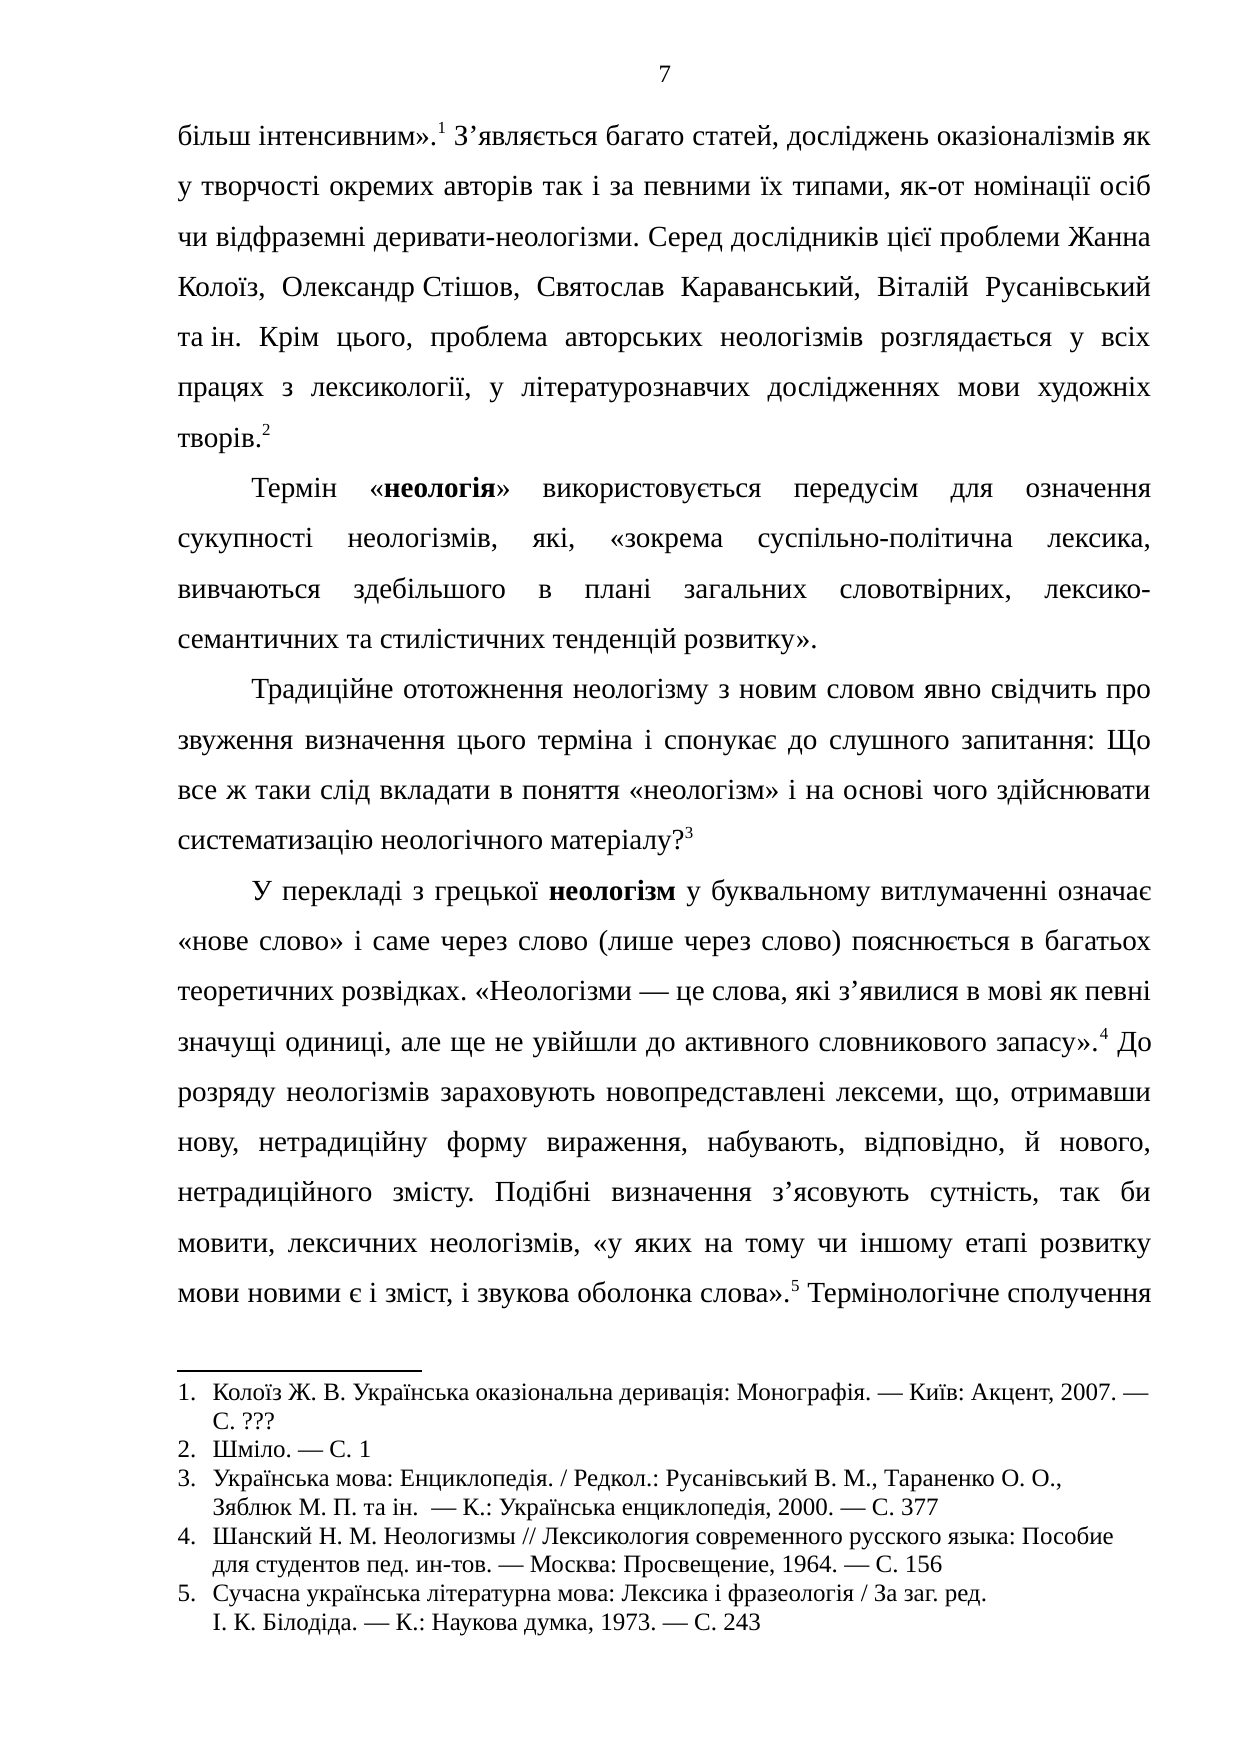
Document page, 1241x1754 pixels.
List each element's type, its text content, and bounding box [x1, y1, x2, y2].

text Колоїз Ж. В. Українська оказіональна деривація: Монографія. — Київ: Акцент, 2007. — С. ??? [177, 1377, 1152, 1434]
text Шанский Н. М. Неологизмы // Лексикология современного русского языка: Пособие для студентов пед. ин‑тов. — Москва: Просвещение, 1964. — С. 156 [177, 1521, 1152, 1578]
text Сучасна українська літературна мова: Лексика і фразеологія / За заг. ред. І. К. Білодіда. — К.: Наукова думка, 1973. — С. 243 [177, 1578, 1152, 1636]
text більш інтенсивним». З’являється багато статей, досліджень оказіоналізмів як у творчості окремих авторів так і за певними їх типами, як-от номінації осіб чи відфраземні деривати-неологізми. Серед дослідників цієї проблеми Жанна Колоїз, Олександр Стішов, Святослав Караванський, Віталій Русанівський та ін. Крім цього, проблема авторських неологізмів розглядається у всіх працях з лексикології, у літературознавчих дослідженнях мови художніх творів. [177, 118, 1152, 453]
text У перекладі з грецької неологізм у буквальному витлумаченні означає «нове слово» і саме через слово (лише через слово) пояснюється в багатьох теоретичних розвідках. «Неологізми — це слова, які з’явилися в мові як певні значущі одиниці, але ще не увійшли до активного словникового запасу». До розряду неологізмів зараховують новопредставлені лексеми, що, отримавши нову, нетрадиційну форму вираження, набувають, відповідно, й нового, нетрадиційного змісту. Подібні визначення з’ясовують сутність, так би мовити, лексичних неологізмів, «у яких на тому чи іншому етапі розвитку мови новими є і зміст, і звукова оболонка слова». Термінологічне сполучення [177, 873, 1152, 1309]
text Шміло. — С. 1 [177, 1434, 1152, 1463]
text Українська мова: Енциклопедія. / Редкол.: Русанівський В. М., Тараненко О. О., Зяблюк М. П. та ін. — К.: Українська енциклопедія, 2000. — С. 377 [177, 1463, 1152, 1521]
text Термін «неологія» використовується передусім для означення сукупності неологізмів, які, «зокрема суспільно-політична лексика, вивчаються здебільшого в плані загальних словотвірних, лексико-семантичних та стилістичних тенденцій розвитку». [177, 470, 1152, 655]
text Традиційне ототожнення неологізму з новим словом явно свідчить про звуження визначення цього терміна і спонукає до слушного запитання: Що все ж таки слід вкладати в поняття «неологізм» і на основі чого здійснювати систематизацію неологічного матеріалу? [177, 671, 1152, 856]
